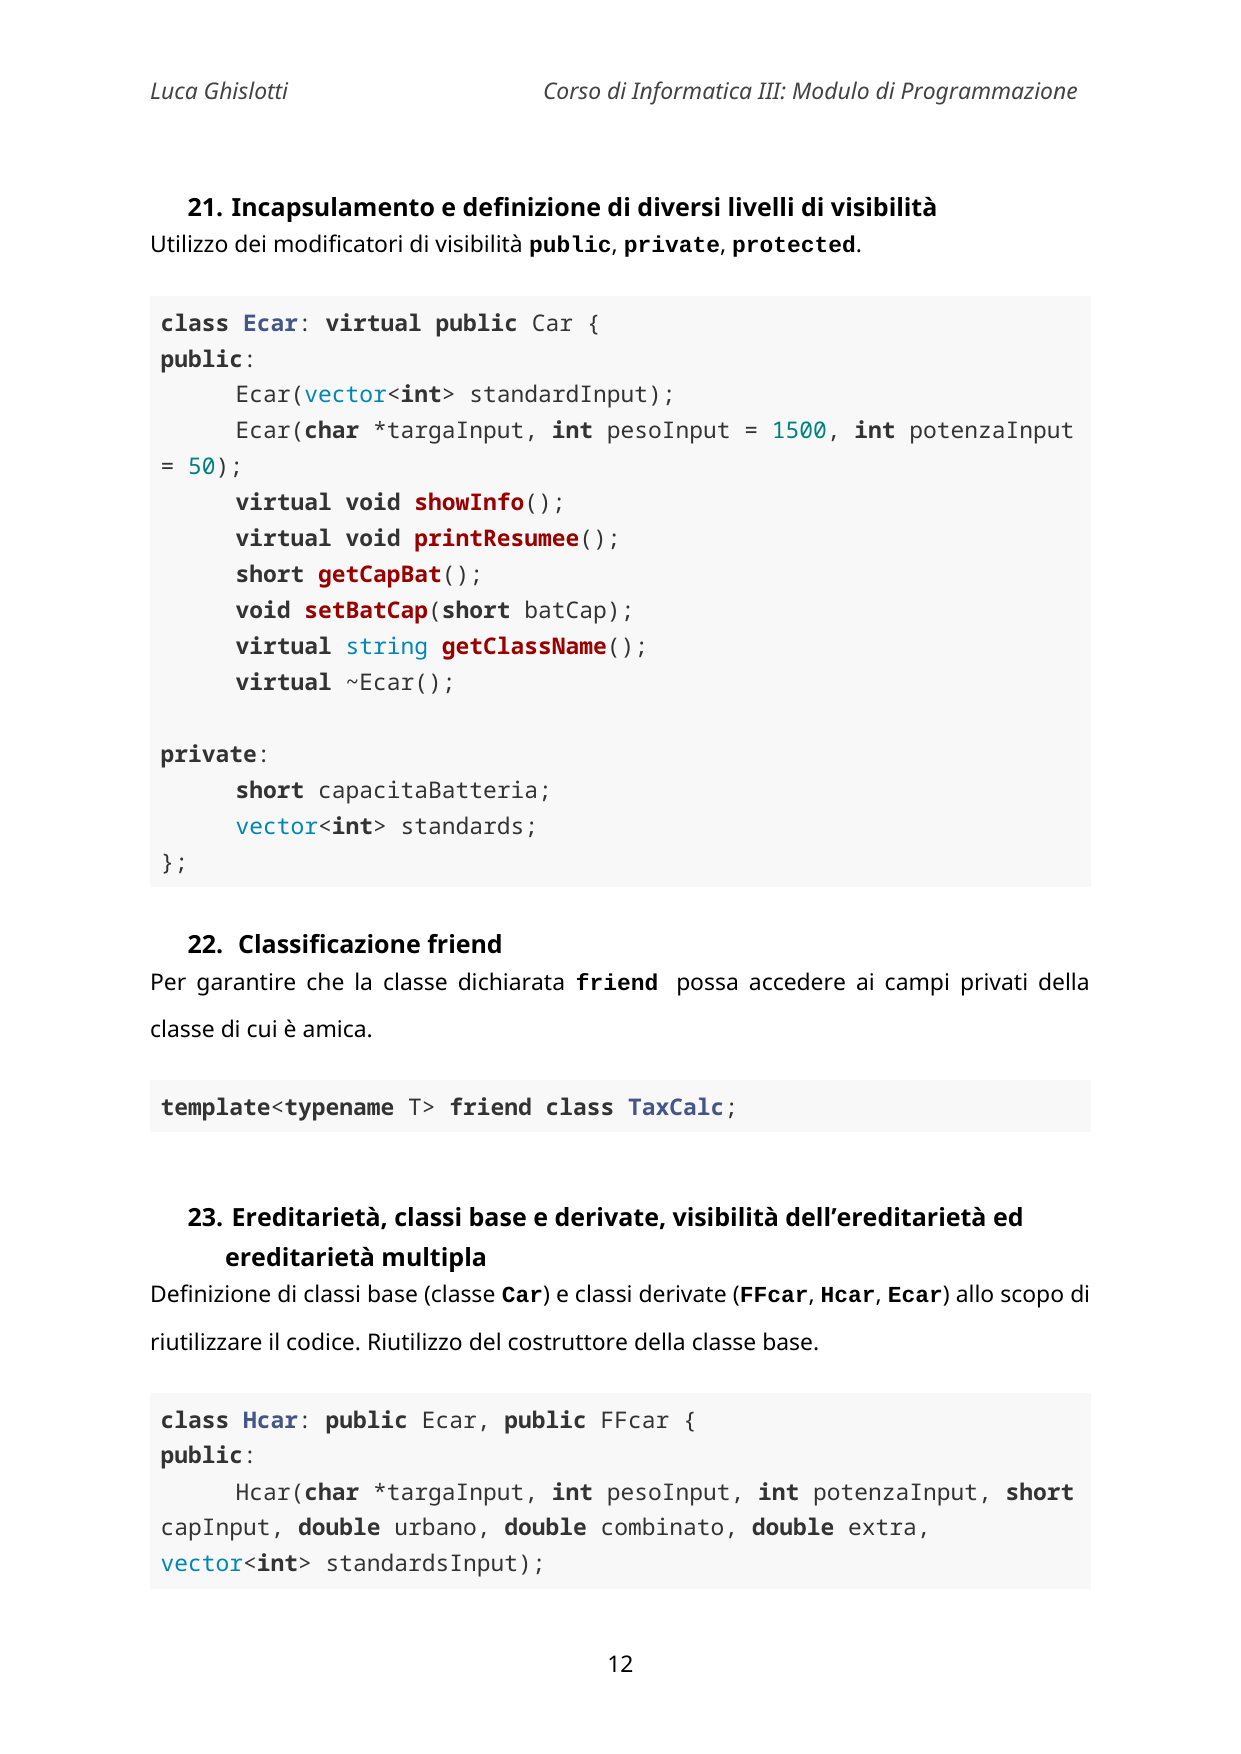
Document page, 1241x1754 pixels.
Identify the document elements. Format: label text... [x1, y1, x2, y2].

text Definizione di classi base (classe Car) e classi derivate (FFcar, Hcar, Ecar) allo scopo di riutilizzare il codice. Riutilizzo del costruttore della classe base. [150, 1278, 1090, 1357]
subtitle Classificazione friend [187, 926, 1090, 961]
subtitle Incapsulamento e definizione di diversi livelli di visibilità [187, 189, 1090, 223]
table_header template<typename T> friend class TaxCalc; [150, 1080, 1091, 1132]
table_header class Ecar: virtual public Car { public: Ecar(vector<int> standardInput); Ecar(char *targaInput, int pesoInput = 1500, int potenzaInput = 50); virtual void showInfo(); virtual void printResumee(); short getCapBat(); void setBatCap(short batCap); virtual string getClassName(); virtual ~Ecar(); private: short capacitaBatteria; vector<int> standards; }; [150, 296, 1091, 887]
subtitle Ereditarietà, classi base e derivate, visibilità dell’ereditarietà ed ereditarietà multipla [187, 1200, 1090, 1273]
table_header class Hcar: public Ecar, public FFcar { public: Hcar(char *targaInput, int pesoInput, int potenzaInput, short capInput, double urbano, double combinato, double extra, vector<int> standardsInput); [150, 1393, 1091, 1589]
text Per garantire che la classe dichiarata friend possa accedere ai campi privati della classe di cui è amica. [150, 966, 1090, 1044]
text Utilizzo dei modificatori di visibilità public, private, protected. [150, 228, 1090, 260]
